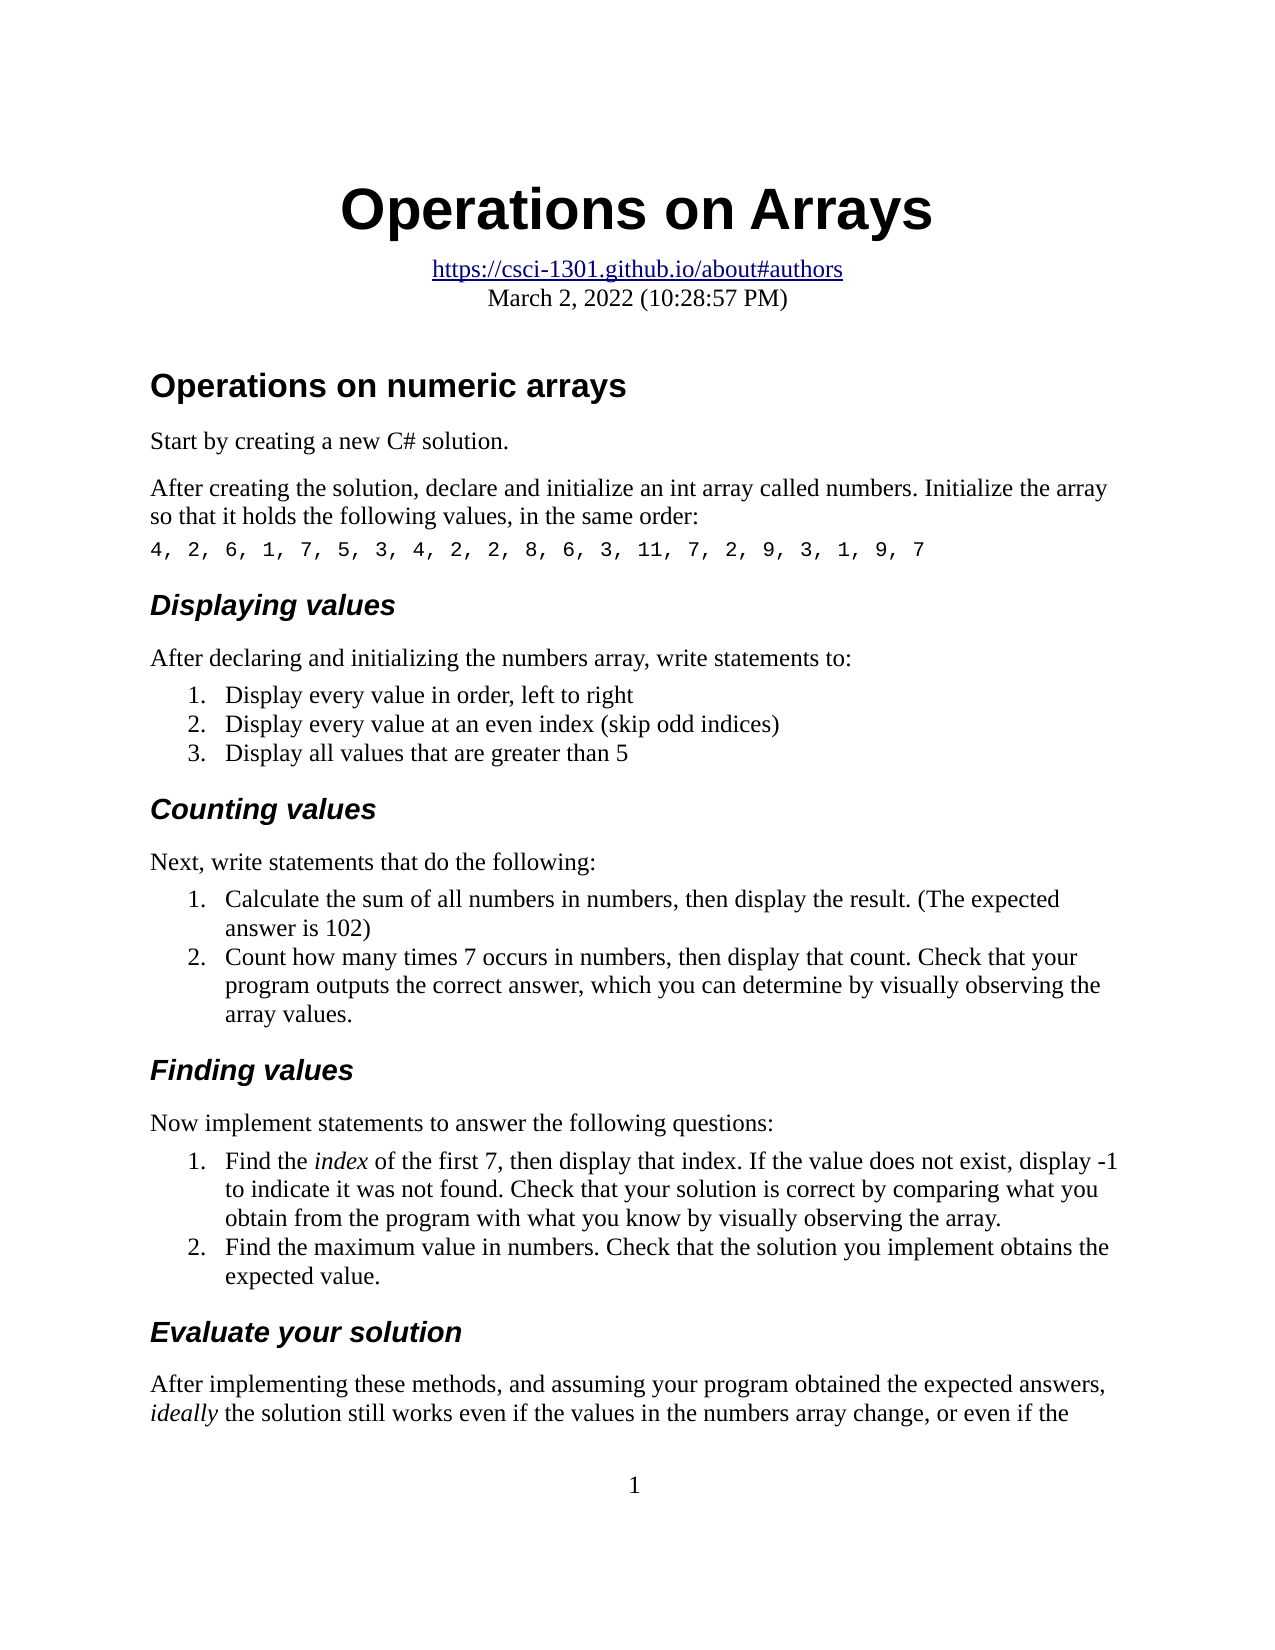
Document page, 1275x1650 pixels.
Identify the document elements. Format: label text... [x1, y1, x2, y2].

title Operations on Arrays [150, 175, 1125, 242]
subtitle Finding values [150, 1053, 1125, 1087]
text March 2, 2022 (10:28:57 PM) [150, 283, 1125, 312]
text Now implement statements to answer the following questions: [150, 1108, 1125, 1137]
text Start by creating a new C# solution. [150, 426, 1125, 455]
subtitle Counting values [150, 792, 1125, 825]
text After creating the solution, declare and initialize an int array called numbers. Initialize the array so that it holds the following values, in the same order: [150, 473, 1125, 530]
subtitle Evaluate your solution [150, 1314, 1125, 1348]
list Display all values that are greater than 5 [187, 738, 1125, 767]
list Calculate the sum of all numbers in numbers, then display the result. (The expected answer is 102) [187, 884, 1125, 942]
text After implementing these methods, and assuming your program obtained the expected answers, ideally the solution still works even if the values in the numbers array change, or even if the [150, 1369, 1125, 1427]
text 4, 2, 6, 1, 7, 5, 3, 4, 2, 2, 8, 6, 3, 11, 7, 2, 9, 3, 1, 9, 7 [150, 539, 1125, 563]
list Find the index of the first 7, then display that index. If the value does not exist, display -1 to indicate it was not found. Check that your solution is correct by comparing what you obtain from the program with what you know by visually observing the array. [187, 1146, 1125, 1232]
subtitle Operations on numeric arrays [150, 366, 1125, 404]
list Find the maximum value in numbers. Check that the solution you implement obtains the expected value. [187, 1232, 1125, 1289]
list Display every value at an even index (skip odd indices) [187, 709, 1125, 738]
list Display every value in order, left to right [187, 680, 1125, 709]
text After declaring and initializing the numbers array, write statements to: [150, 643, 1125, 671]
subtitle Displaying values [150, 588, 1125, 621]
text Next, write statements that do the following: [150, 847, 1125, 875]
text https://csci-1301.github.io/about#authors [150, 254, 1125, 283]
list Count how many times 7 occurs in numbers, then display that count. Check that your program outputs the correct answer, which you can determine by visually observing the array values. [187, 942, 1125, 1028]
